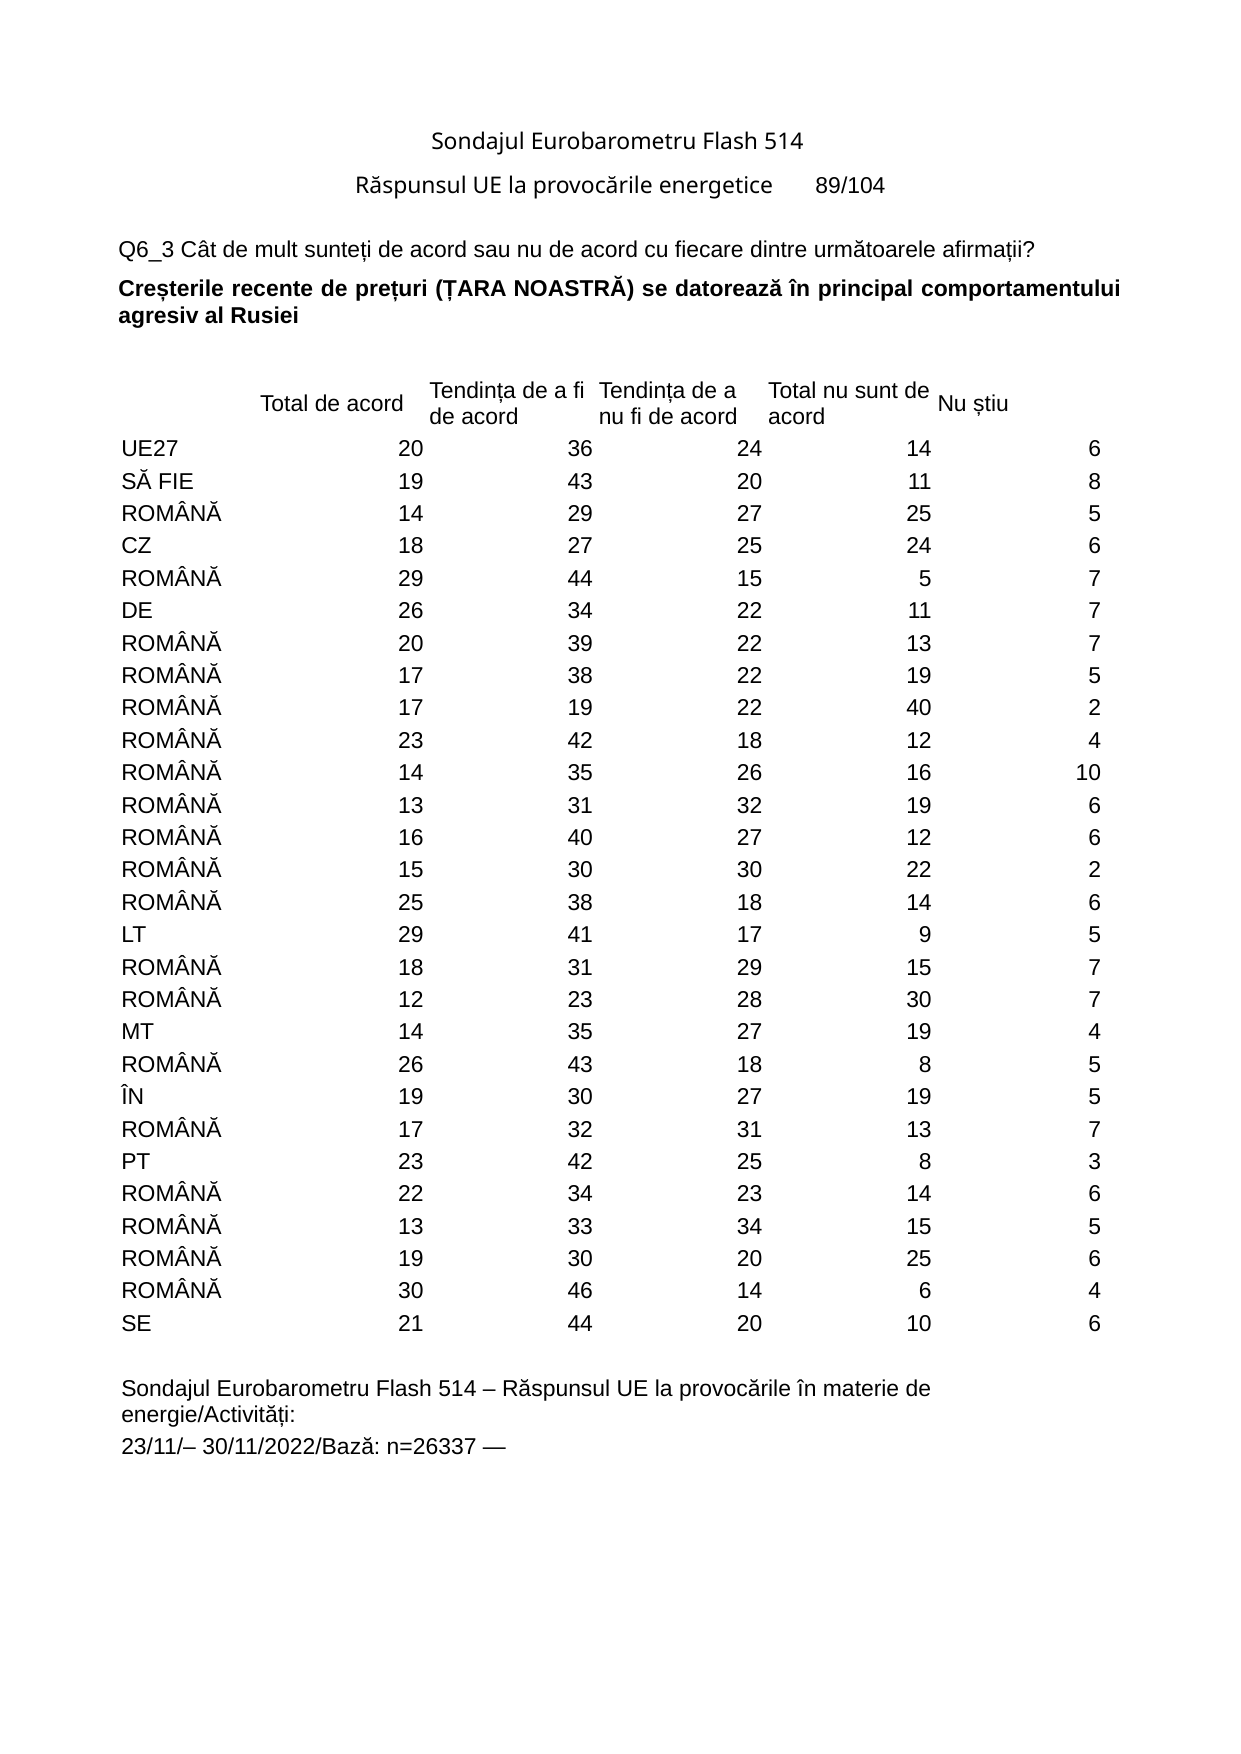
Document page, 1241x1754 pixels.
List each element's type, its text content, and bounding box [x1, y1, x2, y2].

table_cell 27 [596, 497, 765, 529]
table_cell ROMÂNĂ [118, 659, 257, 691]
table_cell 35 [426, 756, 596, 788]
table_cell 2 [934, 853, 1104, 886]
table_header [118, 374, 257, 432]
table_cell 14 [257, 1015, 426, 1048]
table_cell 8 [765, 1048, 934, 1080]
table_cell 27 [596, 1015, 765, 1048]
table_header Total nu sunt de acord [765, 374, 934, 432]
table_cell 30 [426, 1080, 596, 1112]
table_cell ROMÂNĂ [118, 724, 257, 756]
table_cell 30 [765, 983, 934, 1015]
table_cell 20 [257, 627, 426, 659]
table_cell ROMÂNĂ [118, 853, 257, 886]
table_cell 18 [257, 951, 426, 983]
table_cell ROMÂNĂ [118, 1048, 257, 1080]
table_cell LT [118, 918, 257, 951]
table_cell ROMÂNĂ [118, 821, 257, 853]
table_cell 5 [934, 1080, 1104, 1112]
table_cell 30 [426, 853, 596, 886]
table_cell 24 [765, 529, 934, 562]
text Q6_3 Cât de mult sunteți de acord sau nu de acord cu fiecare dintre următoarele afirmații? [118, 236, 1122, 262]
table_cell ROMÂNĂ [118, 497, 257, 529]
table_cell 19 [426, 691, 596, 724]
table_cell 13 [765, 627, 934, 659]
table_cell 29 [257, 918, 426, 951]
table_cell 16 [257, 821, 426, 853]
table_cell Sondajul Eurobarometru Flash 514 – Răspunsul UE la provocările în materie de energie/Activități: [118, 1372, 1104, 1430]
table_cell 19 [765, 1080, 934, 1112]
table_cell 40 [765, 691, 934, 724]
table_cell 27 [596, 1080, 765, 1112]
table_cell 23 [257, 1145, 426, 1177]
table_cell 19 [765, 789, 934, 821]
table_cell 9 [765, 918, 934, 951]
table_cell 23 [257, 724, 426, 756]
table_cell 7 [934, 983, 1104, 1015]
table_cell 12 [765, 821, 934, 853]
table_cell 5 [934, 1048, 1104, 1080]
table_cell 25 [765, 497, 934, 529]
table_cell 6 [934, 432, 1104, 464]
table_cell ROMÂNĂ [118, 1242, 257, 1274]
table_cell 2 [934, 691, 1104, 724]
table_cell 10 [934, 756, 1104, 788]
table_cell 27 [426, 529, 596, 562]
table_cell [596, 1339, 765, 1372]
table_cell MT [118, 1015, 257, 1048]
table_cell 40 [426, 821, 596, 853]
table_cell 6 [765, 1275, 934, 1307]
table_cell 19 [257, 465, 426, 497]
table_cell 34 [426, 1177, 596, 1210]
table_cell 7 [934, 951, 1104, 983]
table_cell 29 [257, 562, 426, 594]
table_cell ROMÂNĂ [118, 951, 257, 983]
table_cell ROMÂNĂ [118, 562, 257, 594]
table_cell 26 [257, 594, 426, 627]
table_cell 41 [426, 918, 596, 951]
table_cell 8 [765, 1145, 934, 1177]
table_cell 11 [765, 594, 934, 627]
table_cell 31 [596, 1113, 765, 1145]
table_cell 15 [596, 562, 765, 594]
table_cell ROMÂNĂ [118, 789, 257, 821]
table_cell 16 [765, 756, 934, 788]
table_cell 15 [257, 853, 426, 886]
table_cell 30 [257, 1275, 426, 1307]
table_cell 23 [596, 1177, 765, 1210]
table_cell 25 [765, 1242, 934, 1274]
table_cell 6 [934, 886, 1104, 918]
table_cell 4 [934, 1015, 1104, 1048]
table_cell 7 [934, 562, 1104, 594]
table_cell ROMÂNĂ [118, 691, 257, 724]
table_cell SĂ FIE [118, 465, 257, 497]
table_cell ROMÂNĂ [118, 1210, 257, 1242]
table_cell 32 [426, 1113, 596, 1145]
table_cell 6 [934, 1177, 1104, 1210]
table_cell 24 [596, 432, 765, 464]
table_cell 28 [596, 983, 765, 1015]
table_cell 6 [934, 1307, 1104, 1339]
table_cell 22 [596, 691, 765, 724]
table_cell 18 [596, 886, 765, 918]
table_header Tendința de a fi de acord [426, 374, 596, 432]
table_cell 44 [426, 562, 596, 594]
table_cell 14 [596, 1275, 765, 1307]
table_cell UE27 [118, 432, 257, 464]
table_cell 17 [596, 918, 765, 951]
table_cell 36 [426, 432, 596, 464]
table_cell 18 [257, 529, 426, 562]
table_cell 17 [257, 659, 426, 691]
table_cell 25 [257, 886, 426, 918]
table_cell 32 [596, 789, 765, 821]
table_cell 11 [765, 465, 934, 497]
table_cell 23/11/– 30/11/2022/Bază: n=26337 — [118, 1430, 1104, 1463]
table_header Tendința de a nu fi de acord [596, 374, 765, 432]
table_cell CZ [118, 529, 257, 562]
table_cell 13 [765, 1113, 934, 1145]
table_cell 5 [934, 659, 1104, 691]
table_cell 20 [596, 465, 765, 497]
table_cell 39 [426, 627, 596, 659]
table_cell ROMÂNĂ [118, 1113, 257, 1145]
table_cell ÎN [118, 1080, 257, 1112]
table_cell 22 [765, 853, 934, 886]
table_cell 25 [596, 1145, 765, 1177]
table_cell 42 [426, 1145, 596, 1177]
table_cell 7 [934, 1113, 1104, 1145]
table_cell 38 [426, 886, 596, 918]
table_cell DE [118, 594, 257, 627]
table_cell 6 [934, 529, 1104, 562]
table_cell 31 [426, 789, 596, 821]
table_cell ROMÂNĂ [118, 756, 257, 788]
table_cell 19 [765, 1015, 934, 1048]
table_cell [257, 1339, 426, 1372]
table_cell 22 [596, 627, 765, 659]
table_header Total de acord [257, 374, 426, 432]
table_cell 18 [596, 1048, 765, 1080]
table_cell 13 [257, 1210, 426, 1242]
table_cell 15 [765, 1210, 934, 1242]
table_cell 21 [257, 1307, 426, 1339]
table_cell 46 [426, 1275, 596, 1307]
table_cell 4 [934, 1275, 1104, 1307]
table_cell 14 [765, 432, 934, 464]
table_cell 43 [426, 465, 596, 497]
table_cell 29 [596, 951, 765, 983]
table_cell 26 [257, 1048, 426, 1080]
table_cell 6 [934, 821, 1104, 853]
table_cell 22 [257, 1177, 426, 1210]
table_cell 43 [426, 1048, 596, 1080]
table_cell 14 [765, 1177, 934, 1210]
table_cell 6 [934, 1242, 1104, 1274]
table_cell ROMÂNĂ [118, 627, 257, 659]
table_cell 22 [596, 594, 765, 627]
table_cell 12 [765, 724, 934, 756]
table_cell ROMÂNĂ [118, 983, 257, 1015]
table_cell 23 [426, 983, 596, 1015]
table_cell 17 [257, 691, 426, 724]
table_cell 7 [934, 627, 1104, 659]
table_cell [118, 1339, 257, 1372]
table_cell 26 [596, 756, 765, 788]
table_cell 6 [934, 789, 1104, 821]
table_cell 4 [934, 724, 1104, 756]
table_cell 12 [257, 983, 426, 1015]
table_cell 34 [596, 1210, 765, 1242]
table_cell 18 [596, 724, 765, 756]
table_cell 19 [257, 1242, 426, 1274]
table_cell 5 [934, 497, 1104, 529]
table_cell 33 [426, 1210, 596, 1242]
table_cell 10 [765, 1307, 934, 1339]
table_cell 20 [596, 1242, 765, 1274]
table_cell 13 [257, 789, 426, 821]
table_cell 8 [934, 465, 1104, 497]
text Creșterile recente de prețuri (ȚARA NOASTRĂ) se datorează în principal comportamentului agresiv al Rusiei [118, 275, 1122, 328]
table_cell 19 [257, 1080, 426, 1112]
table_cell 42 [426, 724, 596, 756]
table_header Nu știu [934, 374, 1104, 432]
table_cell 29 [426, 497, 596, 529]
table_cell 25 [596, 529, 765, 562]
table_cell 34 [426, 594, 596, 627]
table_cell 5 [765, 562, 934, 594]
table_cell ROMÂNĂ [118, 1275, 257, 1307]
table_cell 14 [257, 756, 426, 788]
table_cell 19 [765, 659, 934, 691]
table_cell 44 [426, 1307, 596, 1339]
table_cell 5 [934, 1210, 1104, 1242]
table_cell 14 [257, 497, 426, 529]
table_cell ROMÂNĂ [118, 1177, 257, 1210]
table_cell 15 [765, 951, 934, 983]
table_cell 31 [426, 951, 596, 983]
table_cell 20 [596, 1307, 765, 1339]
table_cell 20 [257, 432, 426, 464]
table_cell 35 [426, 1015, 596, 1048]
table_cell PT [118, 1145, 257, 1177]
table_cell SE [118, 1307, 257, 1339]
table_cell 30 [596, 853, 765, 886]
table_cell ROMÂNĂ [118, 886, 257, 918]
table_cell 5 [934, 918, 1104, 951]
table_cell 14 [765, 886, 934, 918]
table_cell [426, 1339, 596, 1372]
table_cell 30 [426, 1242, 596, 1274]
table_cell 3 [934, 1145, 1104, 1177]
table_cell [934, 1339, 1104, 1372]
table_cell 22 [596, 659, 765, 691]
table_cell 7 [934, 594, 1104, 627]
table_cell 27 [596, 821, 765, 853]
table_cell [765, 1339, 934, 1372]
table_cell 17 [257, 1113, 426, 1145]
table_cell 38 [426, 659, 596, 691]
